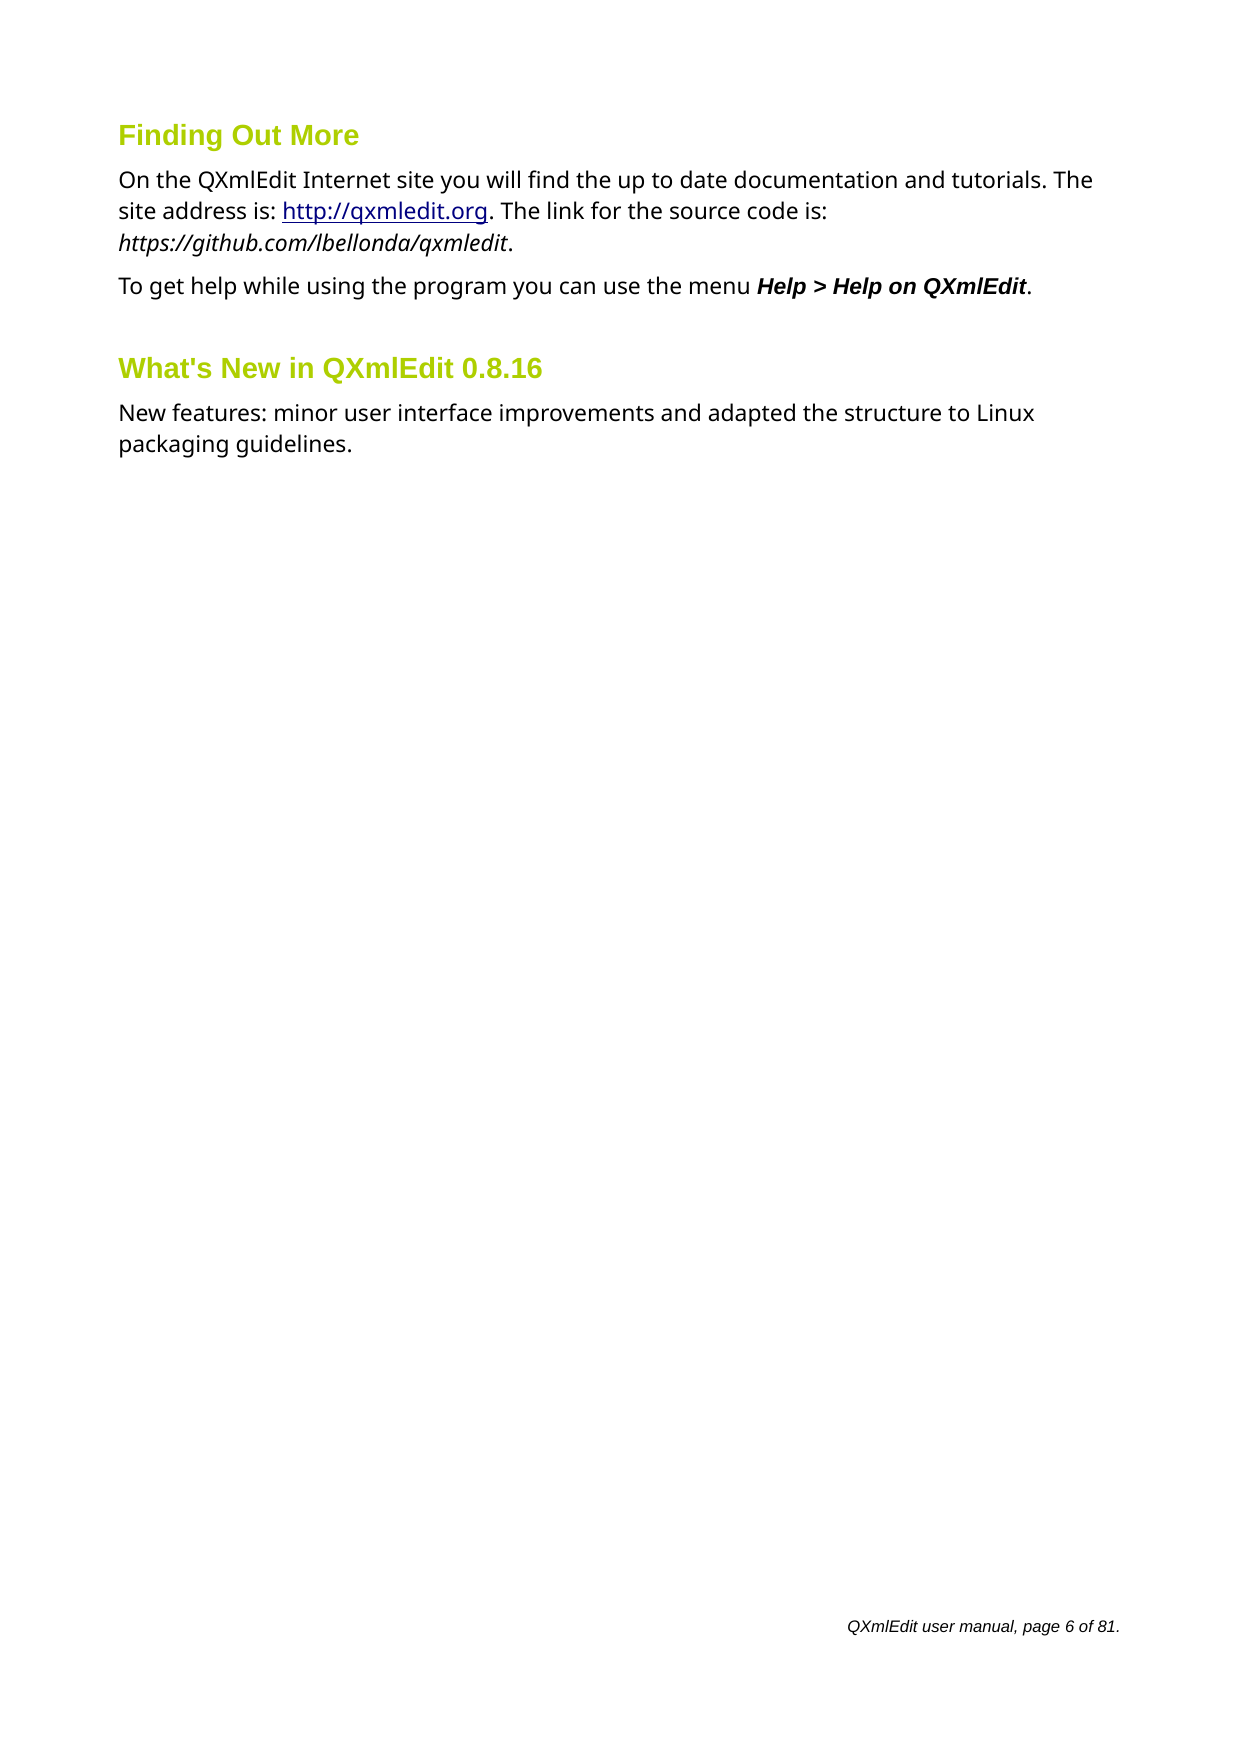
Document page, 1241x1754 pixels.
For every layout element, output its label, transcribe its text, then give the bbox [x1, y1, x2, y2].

text To get help while using the program you can use the menu Help > Help on QXmlEdit. [118, 270, 1122, 302]
subtitle What's New in QXmlEdit 0.8.16 [118, 351, 1122, 384]
text New features: minor user interface improvements and adapted the structure to Linux packaging guidelines. [118, 397, 1122, 459]
subtitle Finding Out More [118, 118, 1122, 152]
text On the QXmlEdit Internet site you will find the up to date documentation and tutorials. The site address is: http://qxmledit.org. The link for the source code is: https://github.com/lbellonda/qxmledit. [118, 164, 1122, 258]
